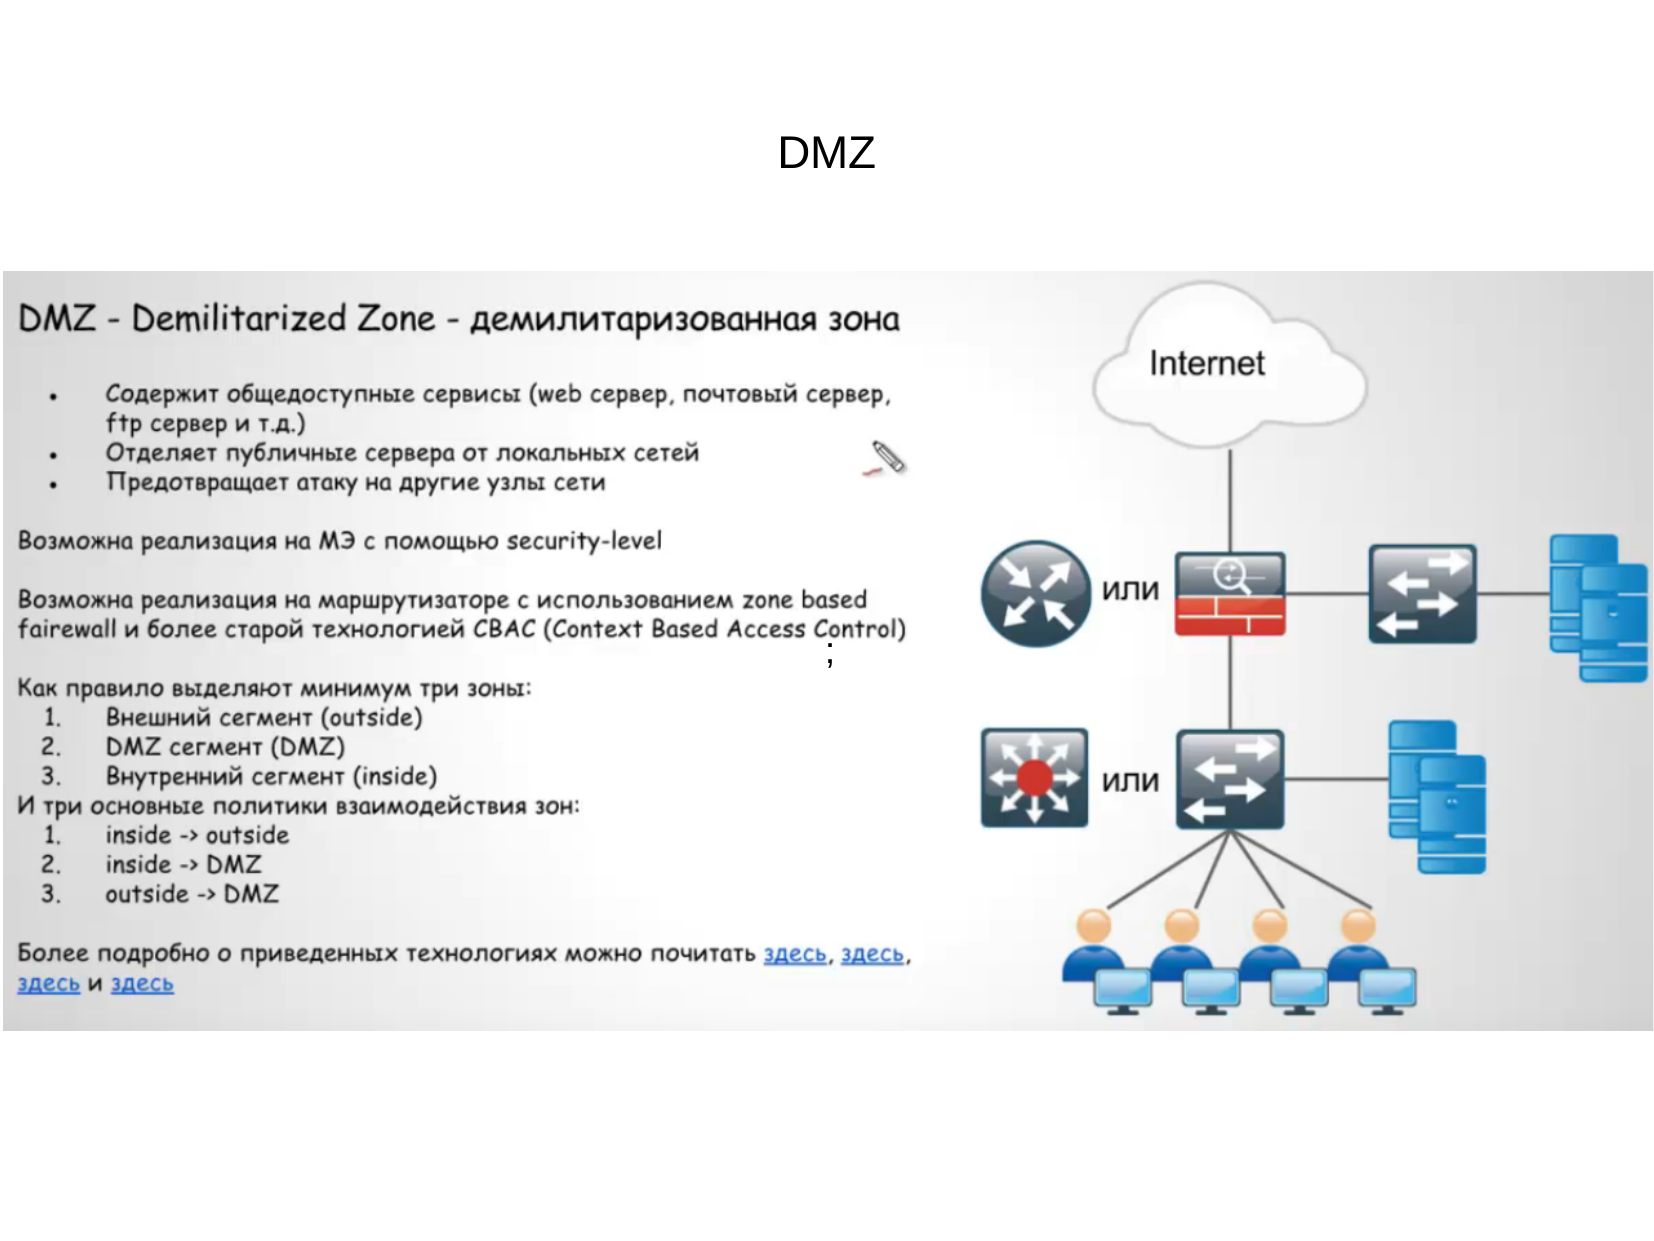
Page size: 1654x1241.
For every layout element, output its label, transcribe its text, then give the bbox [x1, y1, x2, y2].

title DMZ [82, 49, 1571, 257]
picture [3, 271, 1654, 1031]
